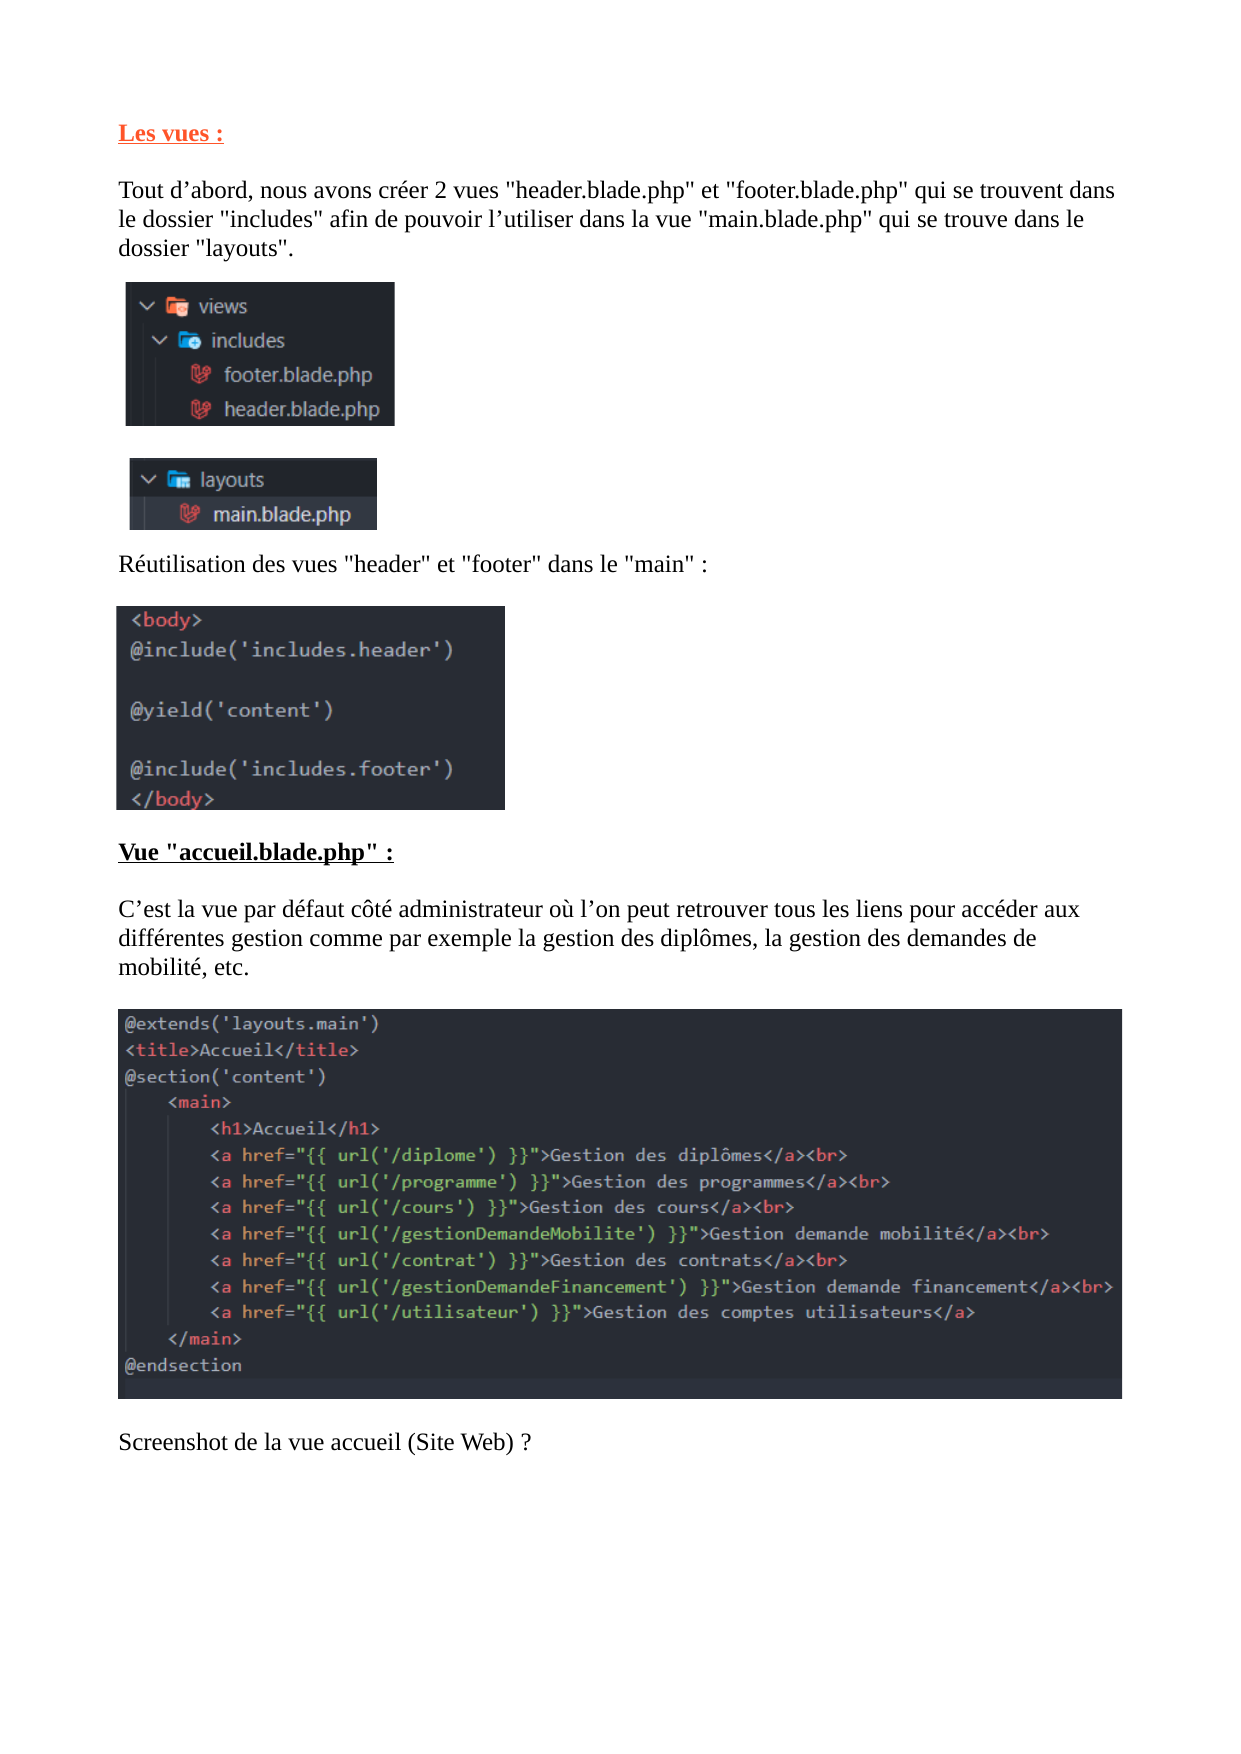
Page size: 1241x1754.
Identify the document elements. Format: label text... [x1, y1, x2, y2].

picture [125, 282, 395, 426]
text Les vues : [118, 118, 1122, 147]
text C’est la vue par défaut côté administrateur où l’on peut retrouver tous les liens pour accéder aux différentes gestion comme par exemple la gestion des diplômes, la gestion des demandes de mobilité, etc. [118, 894, 1122, 981]
text Vue "accueil.blade.php" : [118, 837, 1122, 866]
picture [118, 1009, 1123, 1399]
text Réutilisation des vues "header" et "footer" dans le "main" : [118, 530, 1122, 578]
picture [116, 606, 505, 810]
text Tout d’abord, nous avons créer 2 vues "header.blade.php" et "footer.blade.php" qui se trouvent dans le dossier "includes" afin de pouvoir l’utiliser dans la vue "main.blade.php" qui se trouve dans le dossier "layouts". [118, 176, 1122, 262]
text Screenshot de la vue accueil (Site Web) ? [118, 1399, 1122, 1456]
picture [129, 458, 377, 530]
